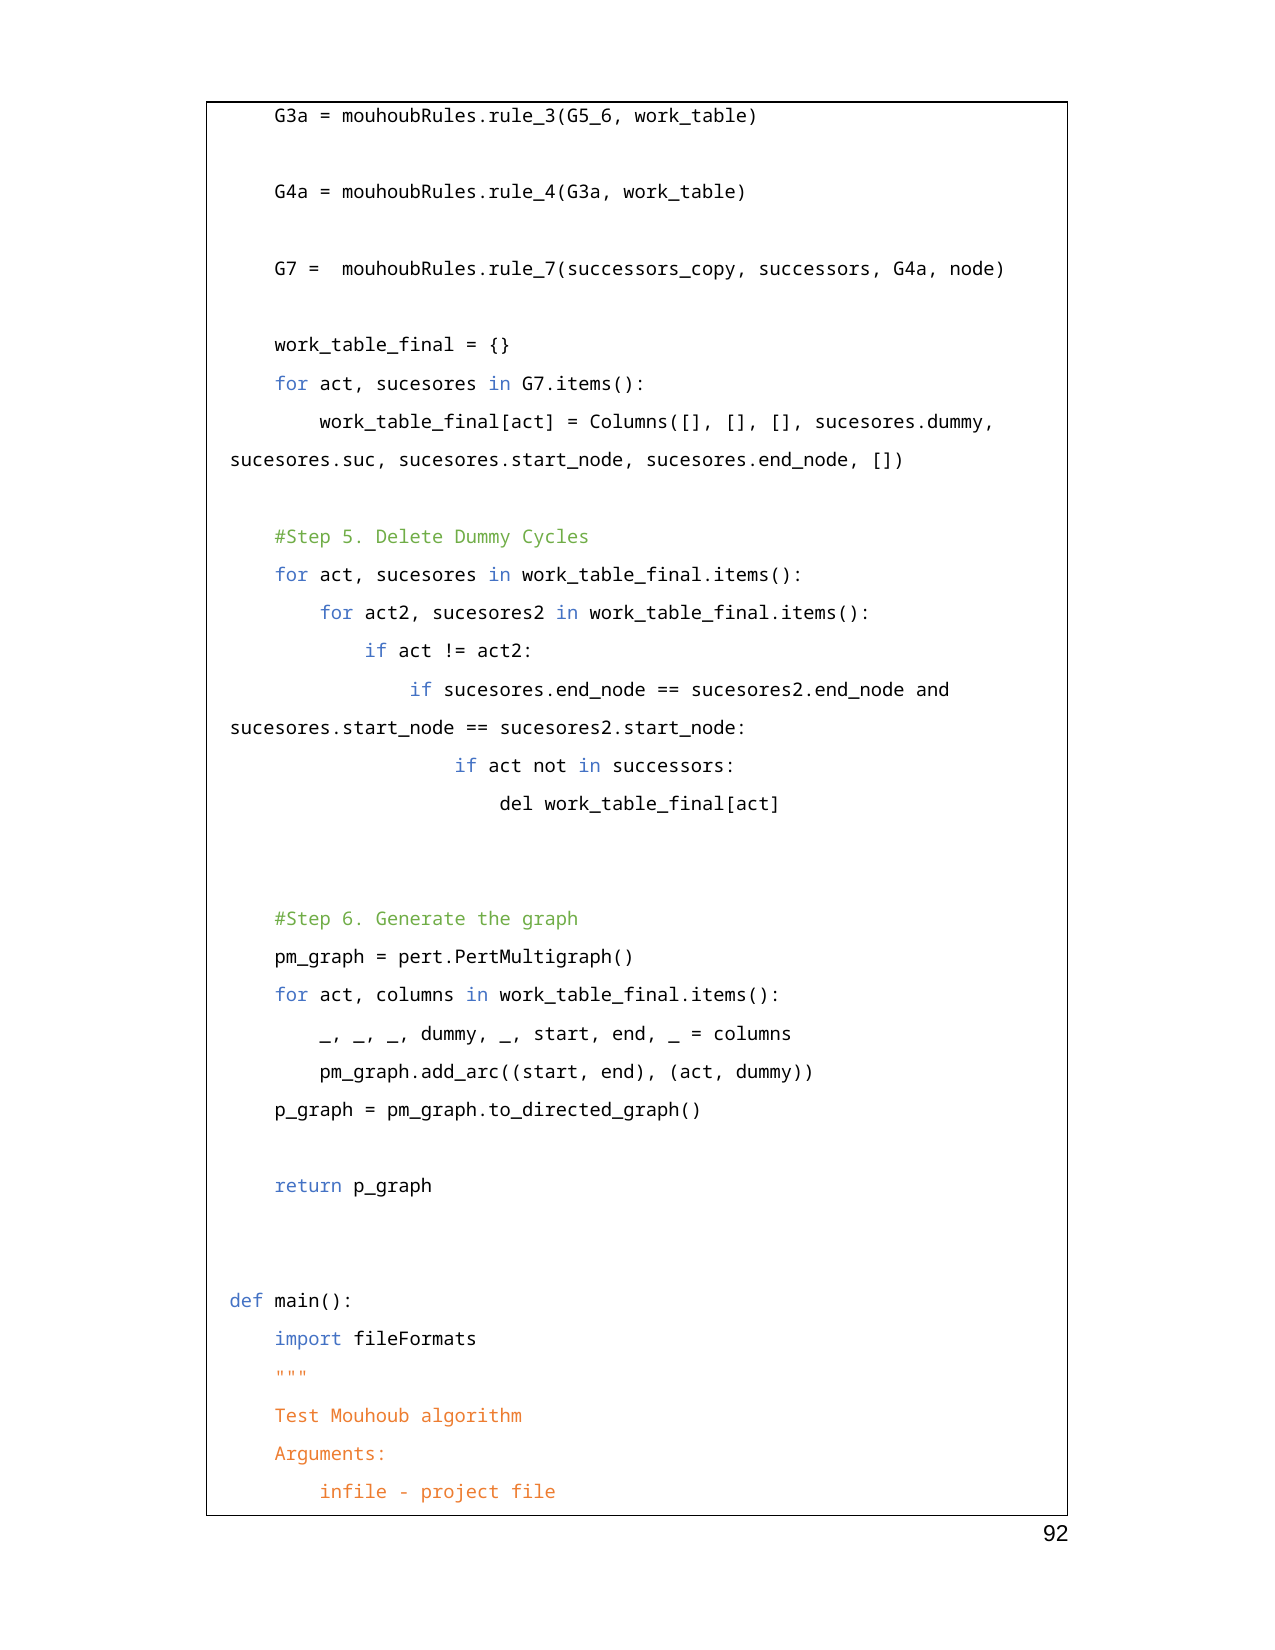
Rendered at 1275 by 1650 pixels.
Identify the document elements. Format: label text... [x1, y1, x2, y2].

table_header [207, 103, 218, 1515]
table_header G3a = mouhoubRules.rule_3(G5_6, work_table) G4a = mouhoubRules.rule_4(G3a, work_table) G7 = mouhoubRules.rule_7(successors_copy, successors, G4a, node) work_table_final = {} for act, sucesores in G7.items(): work_table_final[act] = Columns([], [], [], sucesores.dummy, sucesores.suc, sucesores.start_node, sucesores.end_node, []) #Step 5. Delete Dummy Cycles for act, sucesores in work_table_final.items(): for act2, sucesores2 in work_table_final.items(): if act != act2: if sucesores.end_node == sucesores2.end_node and sucesores.start_node == sucesores2.start_node: if act not in successors: del work_table_final[act] #Step 6. Generate the graph pm_graph = pert.PertMultigraph() for act, columns in work_table_final.items(): _, _, _, dummy, _, start, end, _ = columns pm_graph.add_arc((start, end), (act, dummy)) p_graph = pm_graph.to_directed_graph() return p_graph def main(): import fileFormats """ Test Mouhoub algorithm Arguments: infile - project file [218, 103, 1067, 1515]
